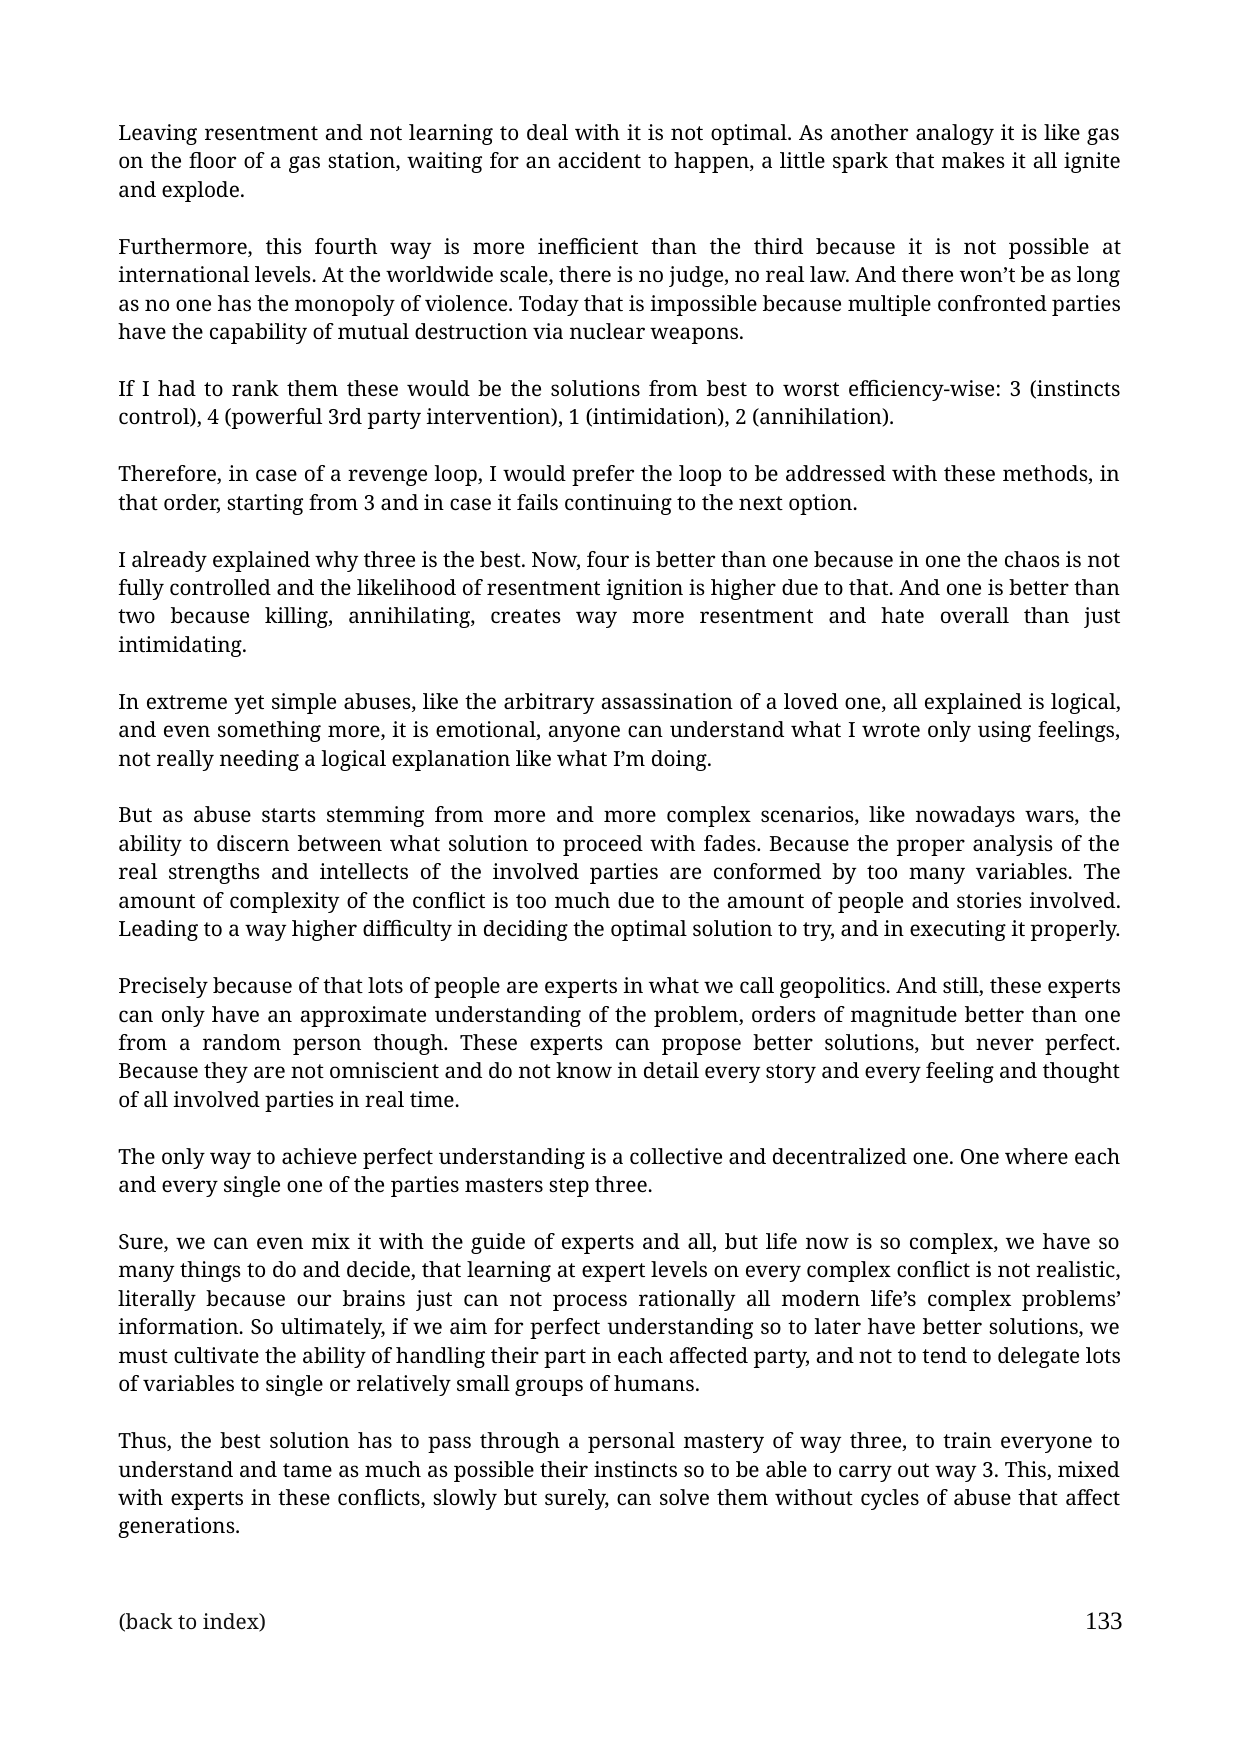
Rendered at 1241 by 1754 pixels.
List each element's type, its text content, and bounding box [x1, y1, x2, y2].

text I already explained why three is the best. Now, four is better than one because in one the chaos is not fully controlled and the likelihood of resentment ignition is higher due to that. And one is better than two because killing, annihilating, creates way more resentment and hate overall than just intimidating. [118, 545, 1122, 658]
text The only way to achieve perfect understanding is a collective and decentralized one. One where each and every single one of the parties masters step three. [118, 1142, 1122, 1199]
text Therefore, in case of a revenge loop, I would prefer the loop to be addressed with these methods, in that order, starting from 3 and in case it fails continuing to the next option. [118, 459, 1122, 516]
text Leaving resentment and not learning to deal with it is not optimal. As another analogy it is like gas on the floor of a gas station, waiting for an accident to happen, a little spark that makes it all ignite and explode. [118, 118, 1122, 203]
text Furthermore, this fourth way is more inefficient than the third because it is not possible at international levels. At the worldwide scale, there is no judge, no real law. And there won’t be as long as no one has the monopoly of violence. Today that is impossible because multiple confronted parties have the capability of mutual destruction via nuclear weapons. [118, 232, 1122, 346]
text But as abuse starts stemming from more and more complex scenarios, like nowadays wars, the ability to discern between what solution to proceed with fades. Because the proper analysis of the real strengths and intellects of the involved parties are conformed by too many variables. The amount of complexity of the conflict is too much due to the amount of people and stories involved. Leading to a way higher difficulty in deciding the optimal solution to try, and in executing it properly. [118, 801, 1122, 943]
text If I had to rank them these would be the solutions from best to worst efficiency-wise: 3 (instincts control), 4 (powerful 3rd party intervention), 1 (intimidation), 2 (annihilation). [118, 374, 1122, 431]
text Sure, we can even mix it with the guide of experts and all, but life now is so complex, we have so many things to do and decide, that learning at expert levels on every complex conflict is not realistic, literally because our brains just can not process rationally all modern life’s complex problems’ information. So ultimately, if we aim for perfect understanding so to later have better solutions, we must cultivate the ability of handling their part in each affected party, and not to tend to delegate lots of variables to single or relatively small groups of humans. [118, 1227, 1122, 1398]
text In extreme yet simple abuses, like the arbitrary assassination of a loved one, all explained is logical, and even something more, it is emotional, anyone can understand what I wrote only using feelings, not really needing a logical explanation like what I’m doing. [118, 687, 1122, 772]
text Precisely because of that lots of people are experts in what we call geopolitics. And still, these experts can only have an approximate understanding of the problem, orders of magnitude better than one from a random person though. These experts can propose better solutions, but never perfect. Because they are not omniscient and do not know in detail every story and every feeling and thought of all involved parties in real time. [118, 971, 1122, 1113]
text Thus, the best solution has to pass through a personal mastery of way three, to train everyone to understand and tame as much as possible their instincts so to be able to carry out way 3. This, mixed with experts in these conflicts, slowly but surely, can solve them without cycles of abuse that affect generations. [118, 1426, 1122, 1540]
